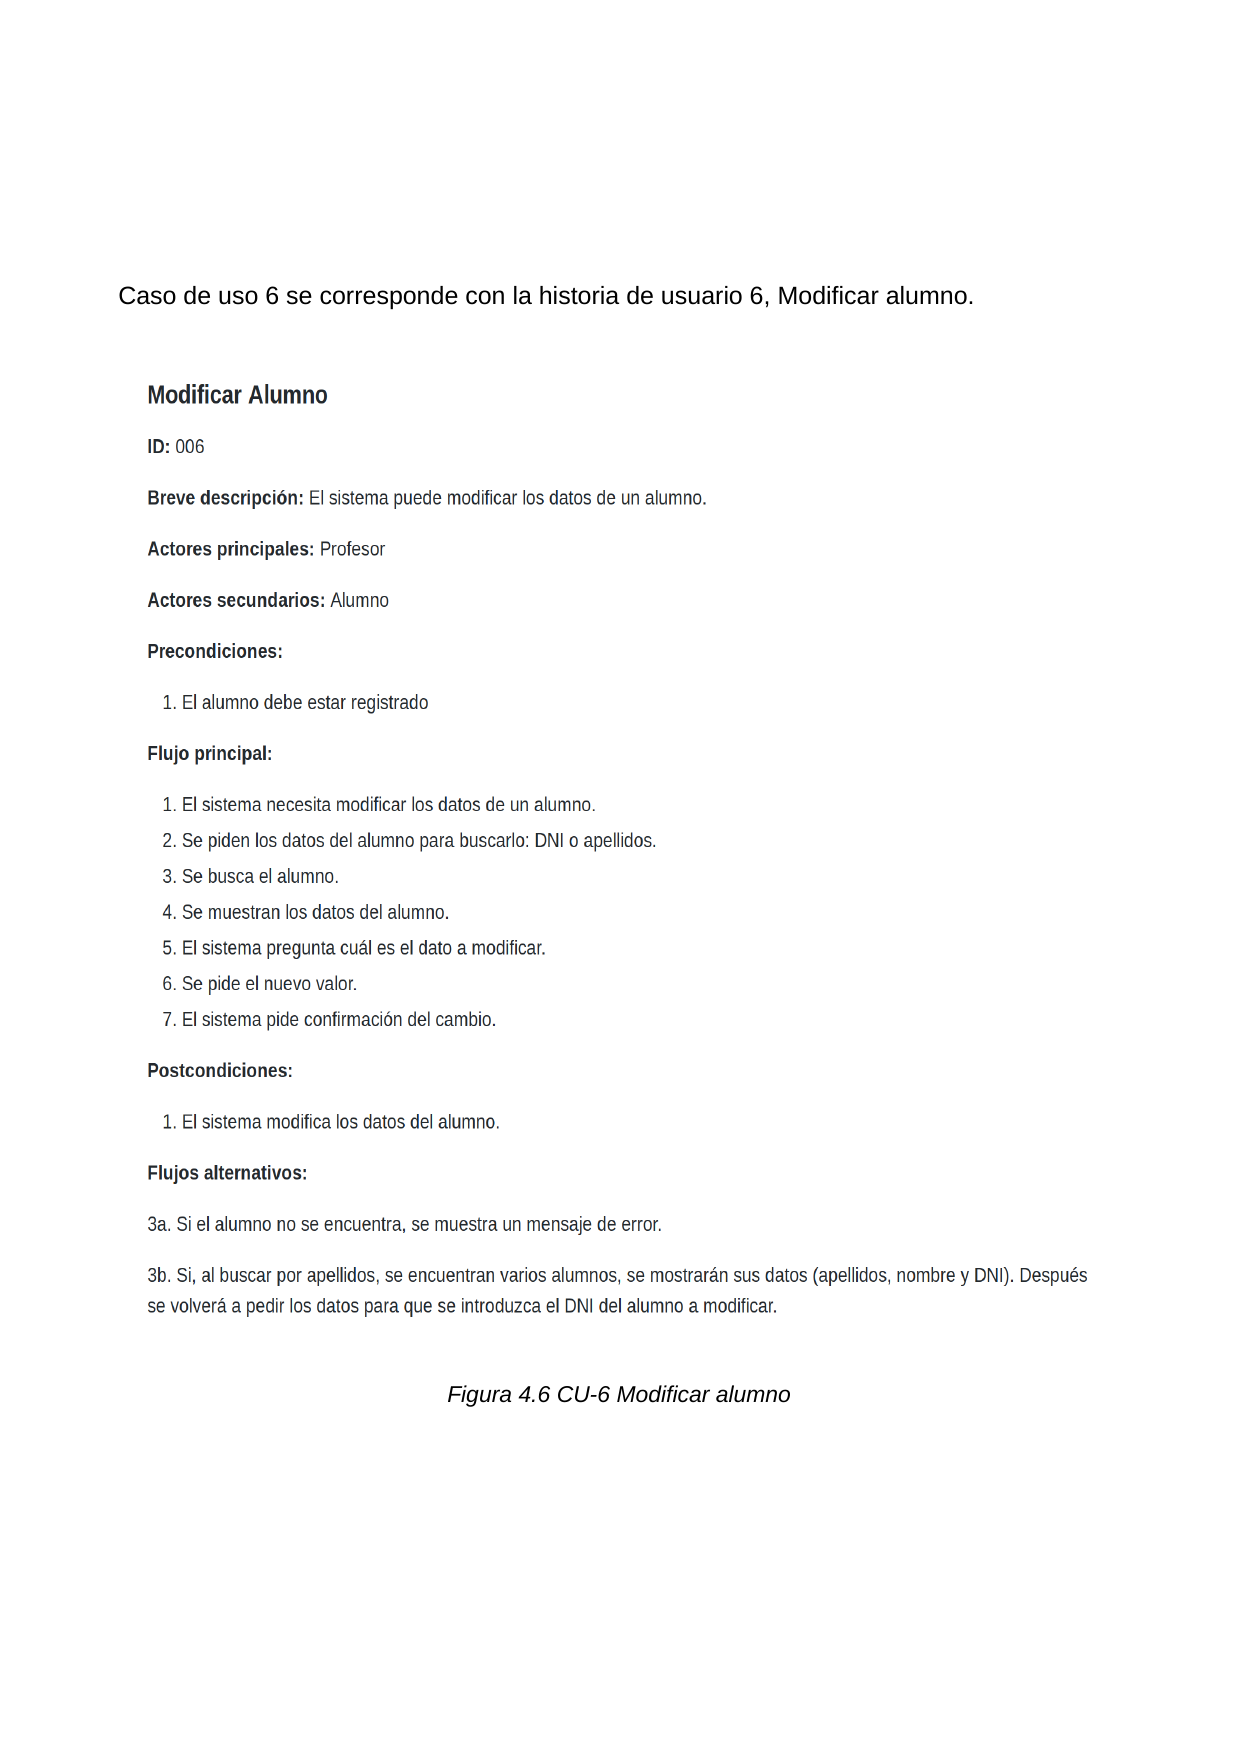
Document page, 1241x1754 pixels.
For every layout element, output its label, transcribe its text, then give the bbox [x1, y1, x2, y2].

picture [118, 343, 1123, 1348]
text Figura 4.6 CU-6 Modificar alumno [118, 1381, 1122, 1407]
text Caso de uso 6 se corresponde con la historia de usuario 6, Modificar alumno. [118, 281, 1122, 310]
